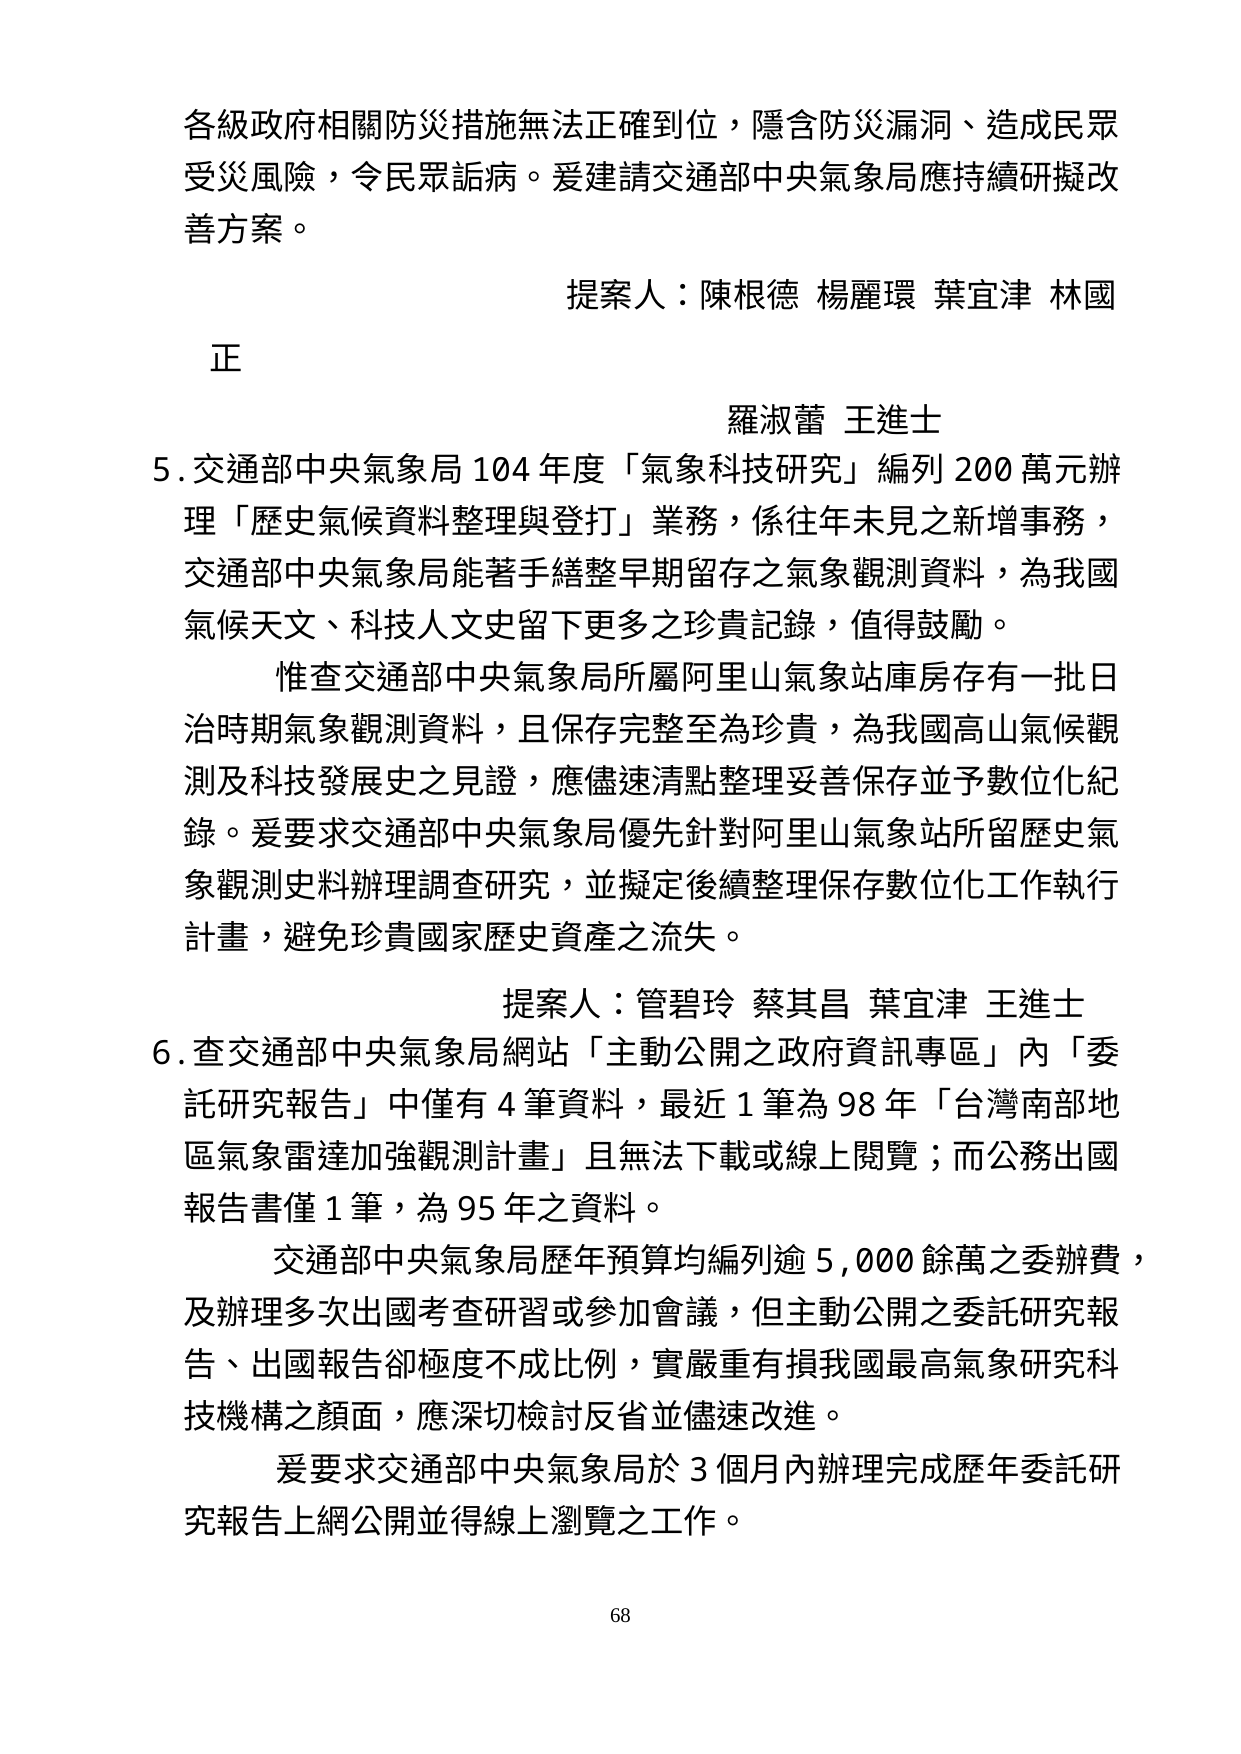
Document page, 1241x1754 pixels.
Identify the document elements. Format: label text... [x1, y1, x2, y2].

text 惟查交通部中央氣象局所屬阿里山氣象站庫房存有一批日治時期氣象觀測資料，且保存完整至為珍貴，為我國高山氣候觀測及科技發展史之見證，應儘速清點整理妥善保存並予數位化紀錄。爰要求交通部中央氣象局優先針對阿里山氣象站所留歷史氣象觀測史料辦理調查研究，並擬定後續整理保存數位化工作執行計畫，避免珍貴國家歷史資產之流失。 [151, 648, 1122, 960]
text 6.查交通部中央氣象局網站「主動公開之政府資訊專區」內「委託研究報告」中僅有4筆資料，最近1筆為98年「台灣南部地區氣象雷達加強觀測計畫」且無法下載或線上閱覽；而公務出國報告書僅1筆，為95年之資料。 [151, 1023, 1122, 1231]
text 提案人：陳根德 楊麗環 葉宜津 林國正 [166, 252, 1122, 377]
text 爰要求交通部中央氣象局於3個月內辦理完成歷年委託研究報告上網公開並得線上瀏覽之工作。 [151, 1439, 1122, 1543]
text 交通部中央氣象局歷年預算均編列逾5,000餘萬之委辦費，及辦理多次出國考查研習或參加會議，但主動公開之委託研究報告、出國報告卻極度不成比例，實嚴重有損我國最高氣象研究科技機構之顏面，應深切檢討反省並儘速改進。 [151, 1231, 1122, 1439]
text 5.交通部中央氣象局104年度「氣象科技研究」編列200萬元辦理「歷史氣候資料整理與登打」業務，係往年未見之新增事務，交通部中央氣象局能著手繕整早期留存之氣象觀測資料，為我國氣候天文、科技人文史留下更多之珍貴記錄，值得鼓勵。 [151, 439, 1122, 648]
text 羅淑蕾 王進士 [166, 377, 1122, 439]
text 提案人：管碧玲 蔡其昌 葉宜津 王進士 [502, 960, 1122, 1023]
text 各級政府相關防災措施無法正確到位，隱含防災漏洞、造成民眾受災風險，令民眾詬病。爰建請交通部中央氣象局應持續研擬改善方案。 [151, 96, 1122, 252]
